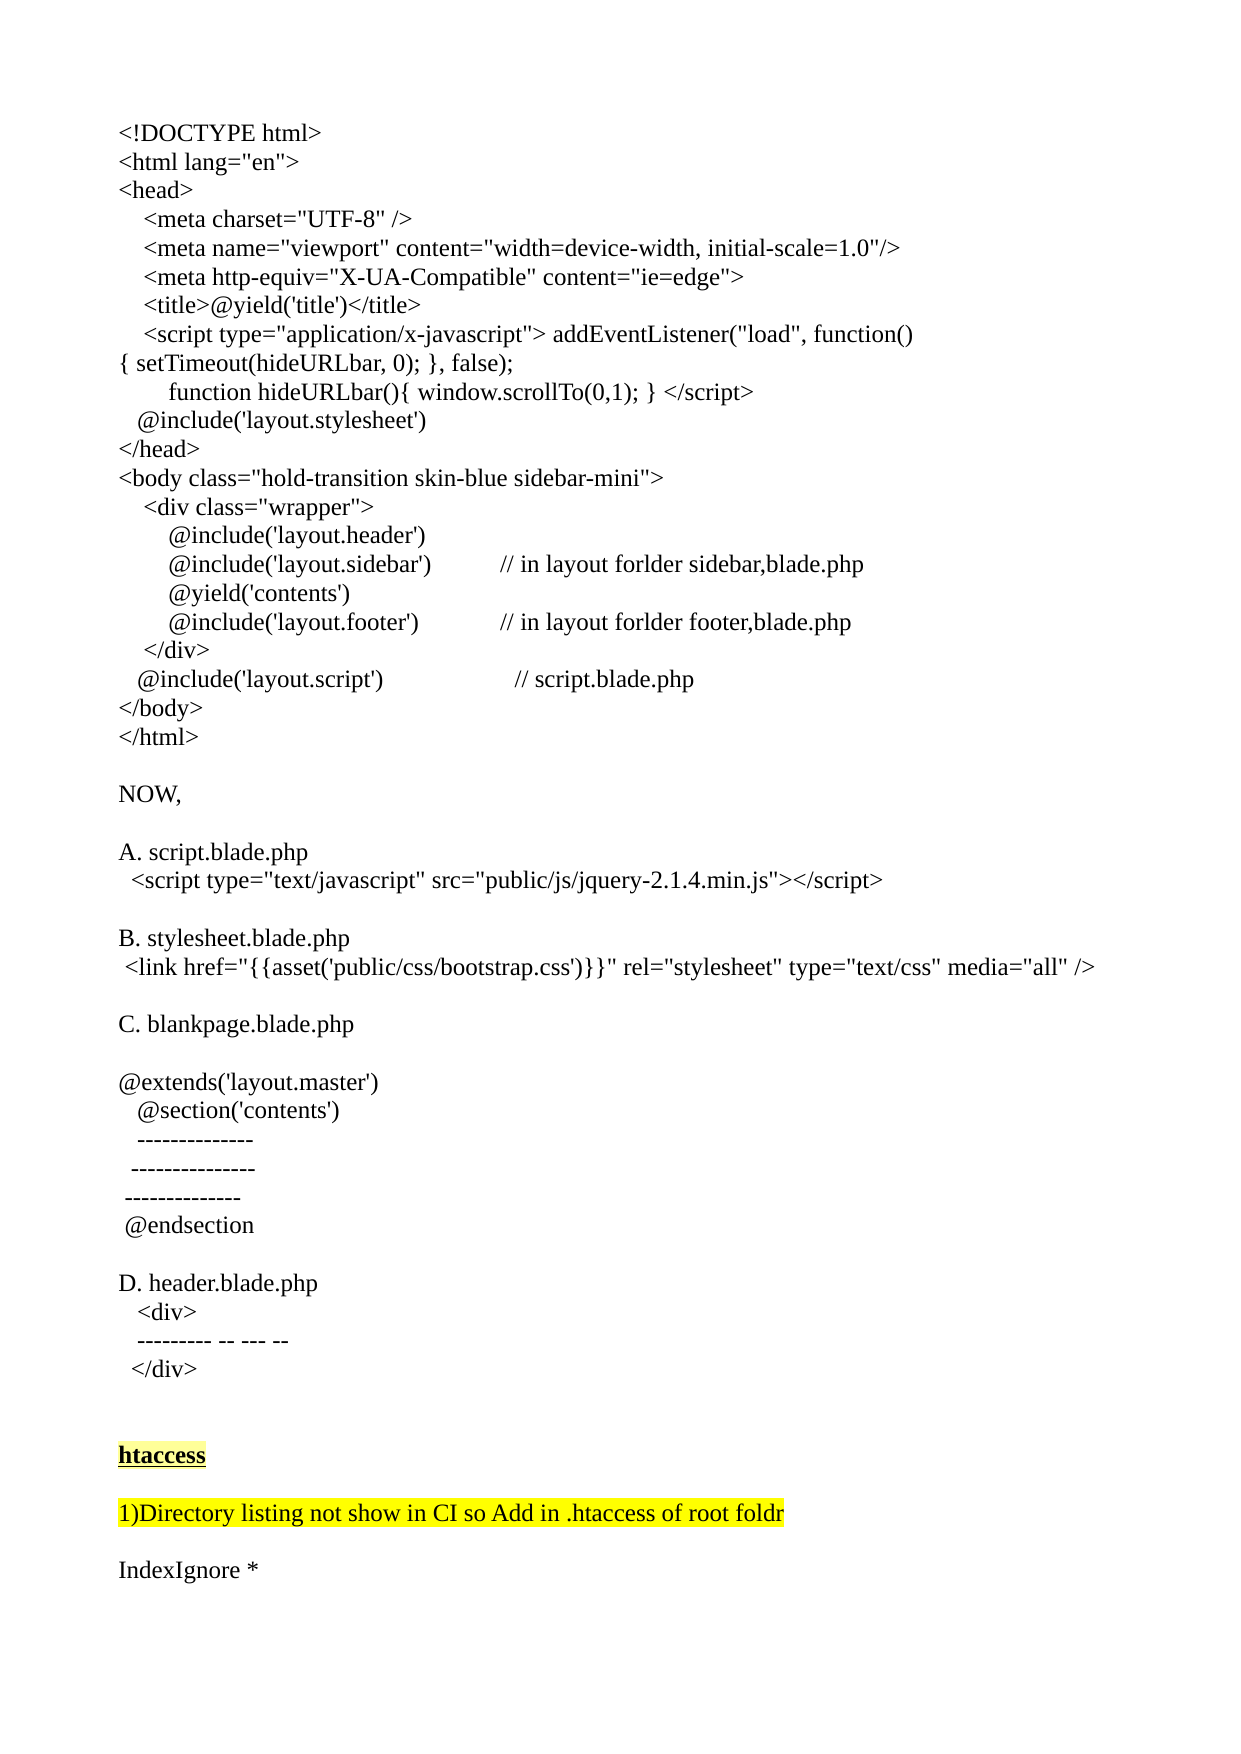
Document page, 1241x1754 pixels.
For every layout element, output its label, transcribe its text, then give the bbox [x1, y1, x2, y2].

text A. script.blade.php [118, 837, 1122, 866]
text @section('contents') [118, 1096, 1122, 1124]
text D. header.blade.php [118, 1268, 1122, 1297]
text <div class="wrapper"> [118, 492, 1122, 521]
text function hideURLbar(){ window.scrollTo(0,1); } </script> [118, 377, 1122, 406]
text @include('layout.footer') // in layout forlder footer,blade.php [118, 607, 1122, 636]
text <meta charset="UTF-8" /> [118, 204, 1122, 233]
text @endsection [118, 1211, 1122, 1239]
text <body class="hold-transition skin-blue sidebar-mini"> [118, 463, 1122, 492]
text B. stylesheet.blade.php [118, 923, 1122, 952]
text NOW, [118, 779, 1122, 808]
text <meta name="viewport" content="width=device-width, initial-scale=1.0"/> [118, 233, 1122, 262]
text 1)Directory listing not show in CI so Add in .htaccess of root foldr [118, 1498, 1122, 1527]
text <script type="text/javascript" src="public/js/jquery-2.1.4.min.js"></script> [118, 866, 1122, 894]
text <meta http-equiv="X-UA-Compatible" content="ie=edge"> [118, 262, 1122, 291]
text @yield('contents') [118, 578, 1122, 607]
text -------------- [118, 1182, 1122, 1211]
text --------- -- --- -- [118, 1326, 1122, 1354]
text </body> [118, 693, 1122, 722]
text <script type="application/x-javascript"> addEventListener("load", function() { setTimeout(hideURLbar, 0); }, false); [118, 319, 1122, 377]
text <head> [118, 176, 1122, 204]
text </div> [118, 1354, 1122, 1383]
text </html> [118, 722, 1122, 751]
text </head> [118, 434, 1122, 463]
text <link href="{{asset('public/css/bootstrap.css')}}" rel="stylesheet" type="text/css" media="all" /> [118, 952, 1122, 981]
text <title>@yield('title')</title> [118, 291, 1122, 319]
text -------------- [118, 1124, 1122, 1153]
text IndexIgnore * [118, 1556, 1122, 1584]
text <!DOCTYPE html> [118, 118, 1122, 147]
text @include('layout.sidebar') // in layout forlder sidebar,blade.php [118, 549, 1122, 578]
text C. blankpage.blade.php [118, 1009, 1122, 1038]
text </div> [118, 636, 1122, 664]
text htaccess [118, 1441, 1122, 1469]
text @include('layout.script') // script.blade.php [118, 664, 1122, 693]
text @include('layout.stylesheet') [118, 406, 1122, 434]
text <div> [118, 1297, 1122, 1326]
text @extends('layout.master') [118, 1067, 1122, 1096]
text @include('layout.header') [118, 521, 1122, 549]
text --------------- [118, 1153, 1122, 1182]
text <html lang="en"> [118, 147, 1122, 176]
